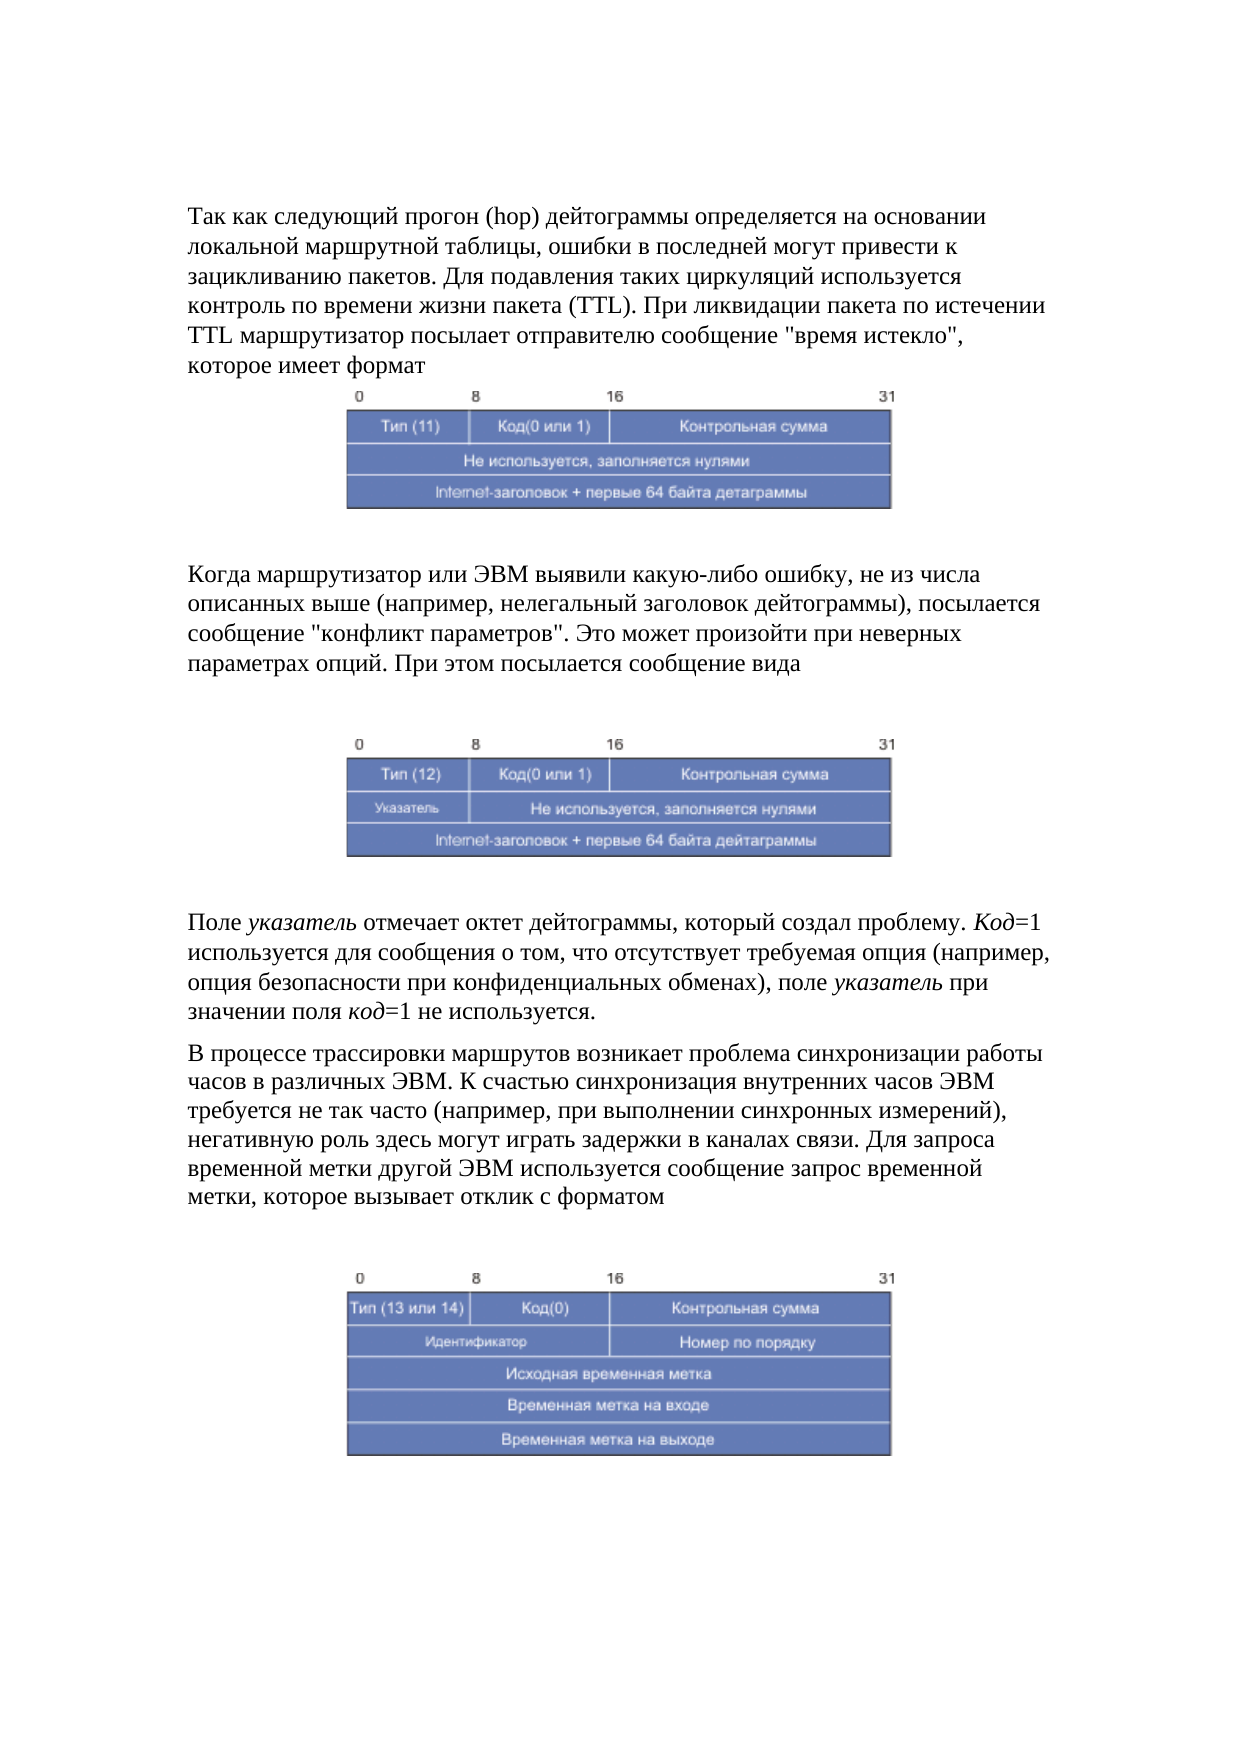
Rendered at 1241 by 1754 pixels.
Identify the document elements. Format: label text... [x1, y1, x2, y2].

text Так как следующий прогон (hop) дейтограммы определяется на основании локальной маршрутной таблицы, ошибки в последней могут привести к зацикливанию пакетов. Для подавления таких циркуляций используется контроль по времени жизни пакета (TTL). При ликвидации пакета по истечении TTL маршрутизатор посылает отправителю сообщение "время истекло", которое имеет формат [187, 201, 1053, 379]
text Когда маршрутизатор или ЭВМ выявили какую-либо ошибку, не из числа описанных выше (например, нелегальный заголовок дейтограммы), посылается сообщение "конфликт параметров". Это может произойти при неверных параметрах опций. При этом посылается сообщение вида [187, 558, 1053, 677]
picture [346, 391, 894, 509]
picture [346, 739, 894, 857]
picture [346, 1273, 894, 1456]
text Поле указатель отмечает октет дейтограммы, который создал проблему. Код=1 используется для сообщения о том, что отсутствует требуемая опция (например, опция безопасности при конфиденциальных обменах), поле указатель при значении поля код=1 не используется. [187, 906, 1053, 1025]
text В процессе трассировки маршрутов возникает проблема синхронизации работы часов в различных ЭВМ. К счастью синхронизация внутренних часов ЭВМ требуется не так часто (например, при выполнении синхронных измерений), негативную роль здесь могут играть задержки в каналах связи. Для запроса временной метки другой ЭВМ используется сообщение запрос временной метки, которое вызывает отклик с форматом [187, 1038, 1053, 1210]
